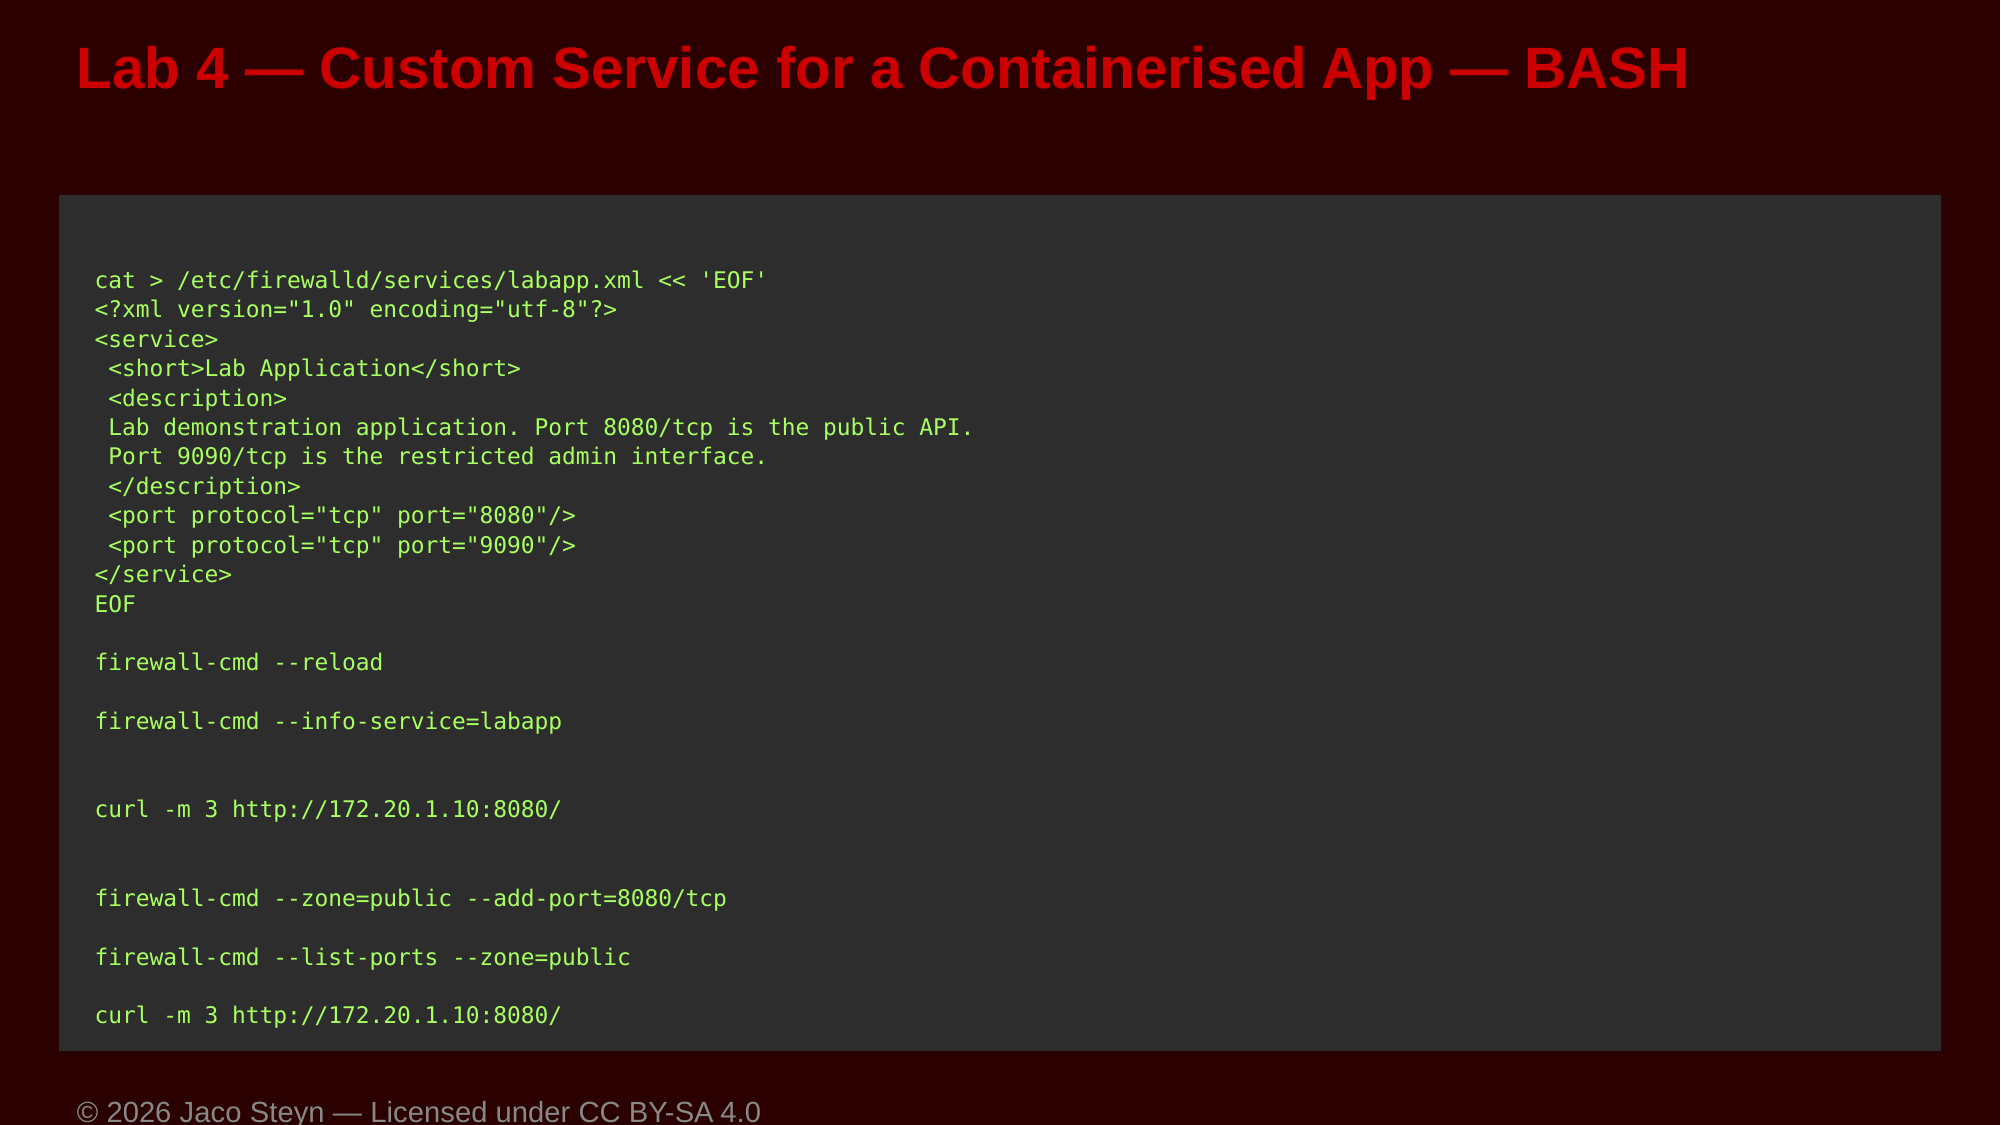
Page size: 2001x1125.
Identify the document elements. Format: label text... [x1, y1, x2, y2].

text_box © 2026 Jaco Steyn — Licensed under CC BY-SA 4.0 [59, 1083, 1942, 1120]
text_box cat > /etc/firewalld/services/labapp.xml << 'EOF' <?xml version="1.0" encoding="utf-8"?> <service> <short>Lab Application</short> <description> Lab demonstration application. Port 8080/tcp is the public API. Port 9090/tcp is the restricted admin interface. </description> <port protocol="tcp" port="8080"/> <port protocol="tcp" port="9090"/> </service> EOF firewall-cmd --reload firewall-cmd --info-service=labapp curl -m 3 http://172.20.1.10:8080/ firewall-cmd --zone=public --add-port=8080/tcp firewall-cmd --list-ports --zone=public curl -m 3 http://172.20.1.10:8080/ [59, 194, 1942, 1052]
text_box Lab 4 — Custom Service for a Containerised App — BASH [59, 23, 1942, 178]
